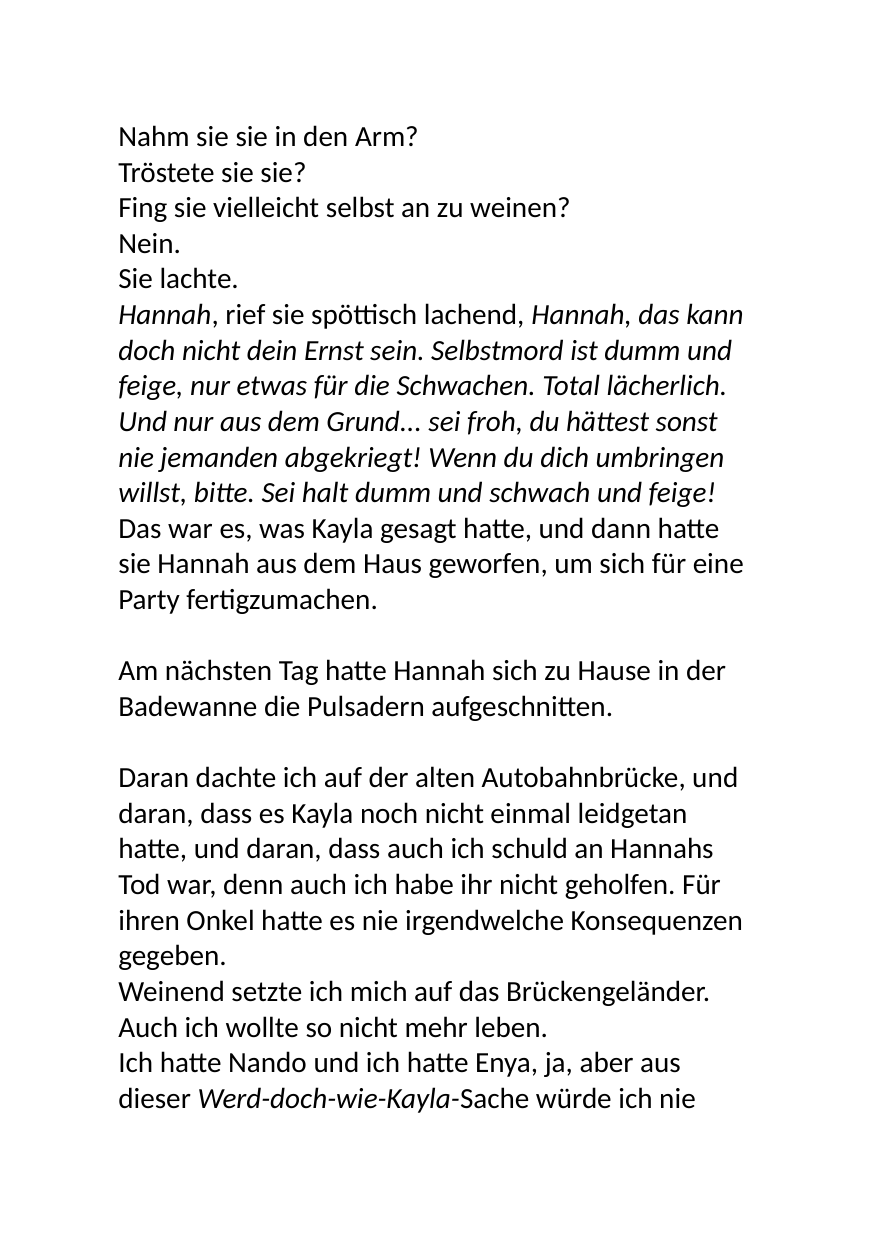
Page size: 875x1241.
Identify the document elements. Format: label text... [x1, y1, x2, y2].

text Ich hatte Nando und ich hatte Enya, ja, aber aus dieser Werd-doch-wie-Kayla-Sache würde ich nie [118, 1044, 756, 1116]
text Das war es, was Kayla gesagt hatte, und dann hatte sie Hannah aus dem Haus geworfen, um sich für eine Party fertigzumachen. [118, 510, 756, 617]
text Auch ich wollte so nicht mehr leben. [118, 1009, 756, 1044]
text Am nächsten Tag hatte Hannah sich zu Hause in der Badewanne die Pulsadern aufgeschnitten. [118, 652, 756, 724]
text Weinend setzte ich mich auf das Brückengeländer. [118, 973, 756, 1009]
text Fing sie vielleicht selbst an zu weinen? [118, 189, 756, 225]
text Nahm sie sie in den Arm? [118, 118, 756, 154]
text Daran dachte ich auf der alten Autobahnbrücke, und daran, dass es Kayla noch nicht einmal leidgetan hatte, und daran, dass auch ich schuld an Hannahs Tod war, denn auch ich habe ihr nicht geholfen. Für ihren Onkel hatte es nie irgendwelche Konsequenzen gegeben. [118, 759, 756, 973]
text Tröstete sie sie? [118, 154, 756, 189]
text Sie lachte. [118, 261, 756, 296]
text Hannah, rief sie spöttisch lachend, Hannah, das kann doch nicht dein Ernst sein. Selbstmord ist dumm und feige, nur etwas für die Schwachen. Total lächerlich. Und nur aus dem Grund... sei froh, du hättest sonst nie jemanden abgekriegt! Wenn du dich umbringen willst, bitte. Sei halt dumm und schwach und feige! [118, 296, 756, 510]
text Nein. [118, 225, 756, 261]
